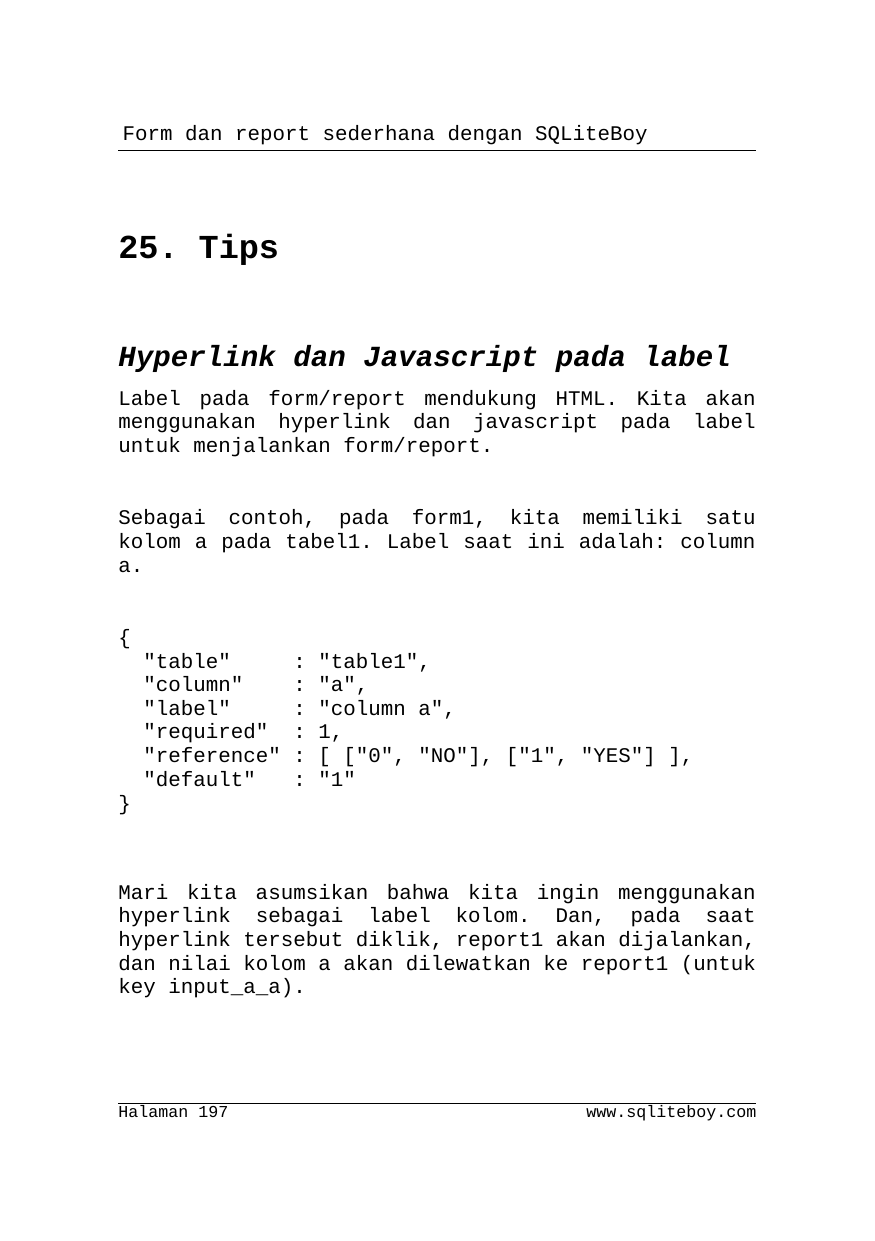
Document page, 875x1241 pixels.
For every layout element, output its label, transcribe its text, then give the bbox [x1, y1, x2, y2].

text "default" : "1" [118, 769, 756, 792]
text } [118, 792, 756, 816]
subtitle 25. Tips [118, 231, 756, 269]
text "column" : "a", [118, 674, 756, 698]
text "reference" : [ ["0", "NO"], ["1", "YES"] ], [118, 745, 756, 769]
subtitle Hyperlink dan Javascript pada label [118, 342, 756, 375]
text { [118, 627, 756, 651]
text Sebagai contoh, pada form1, kita memiliki satu kolom a pada tabel1. Label saat ini adalah: column a. [118, 507, 756, 578]
text "label" : "column a", [118, 698, 756, 722]
text "table" : "table1", [118, 651, 756, 674]
text Label pada form/report mendukung HTML. Kita akan menggunakan hyperlink dan javascript pada label untuk menjalankan form/report. [118, 388, 756, 459]
text Mari kita asumsikan bahwa kita ingin menggunakan hyperlink sebagai label kolom. Dan, pada saat hyperlink tersebut diklik, report1 akan dijalankan, dan nilai kolom a akan dilewatkan ke report1 (untuk key input_a_a). [118, 882, 756, 1000]
text "required" : 1, [118, 722, 756, 745]
